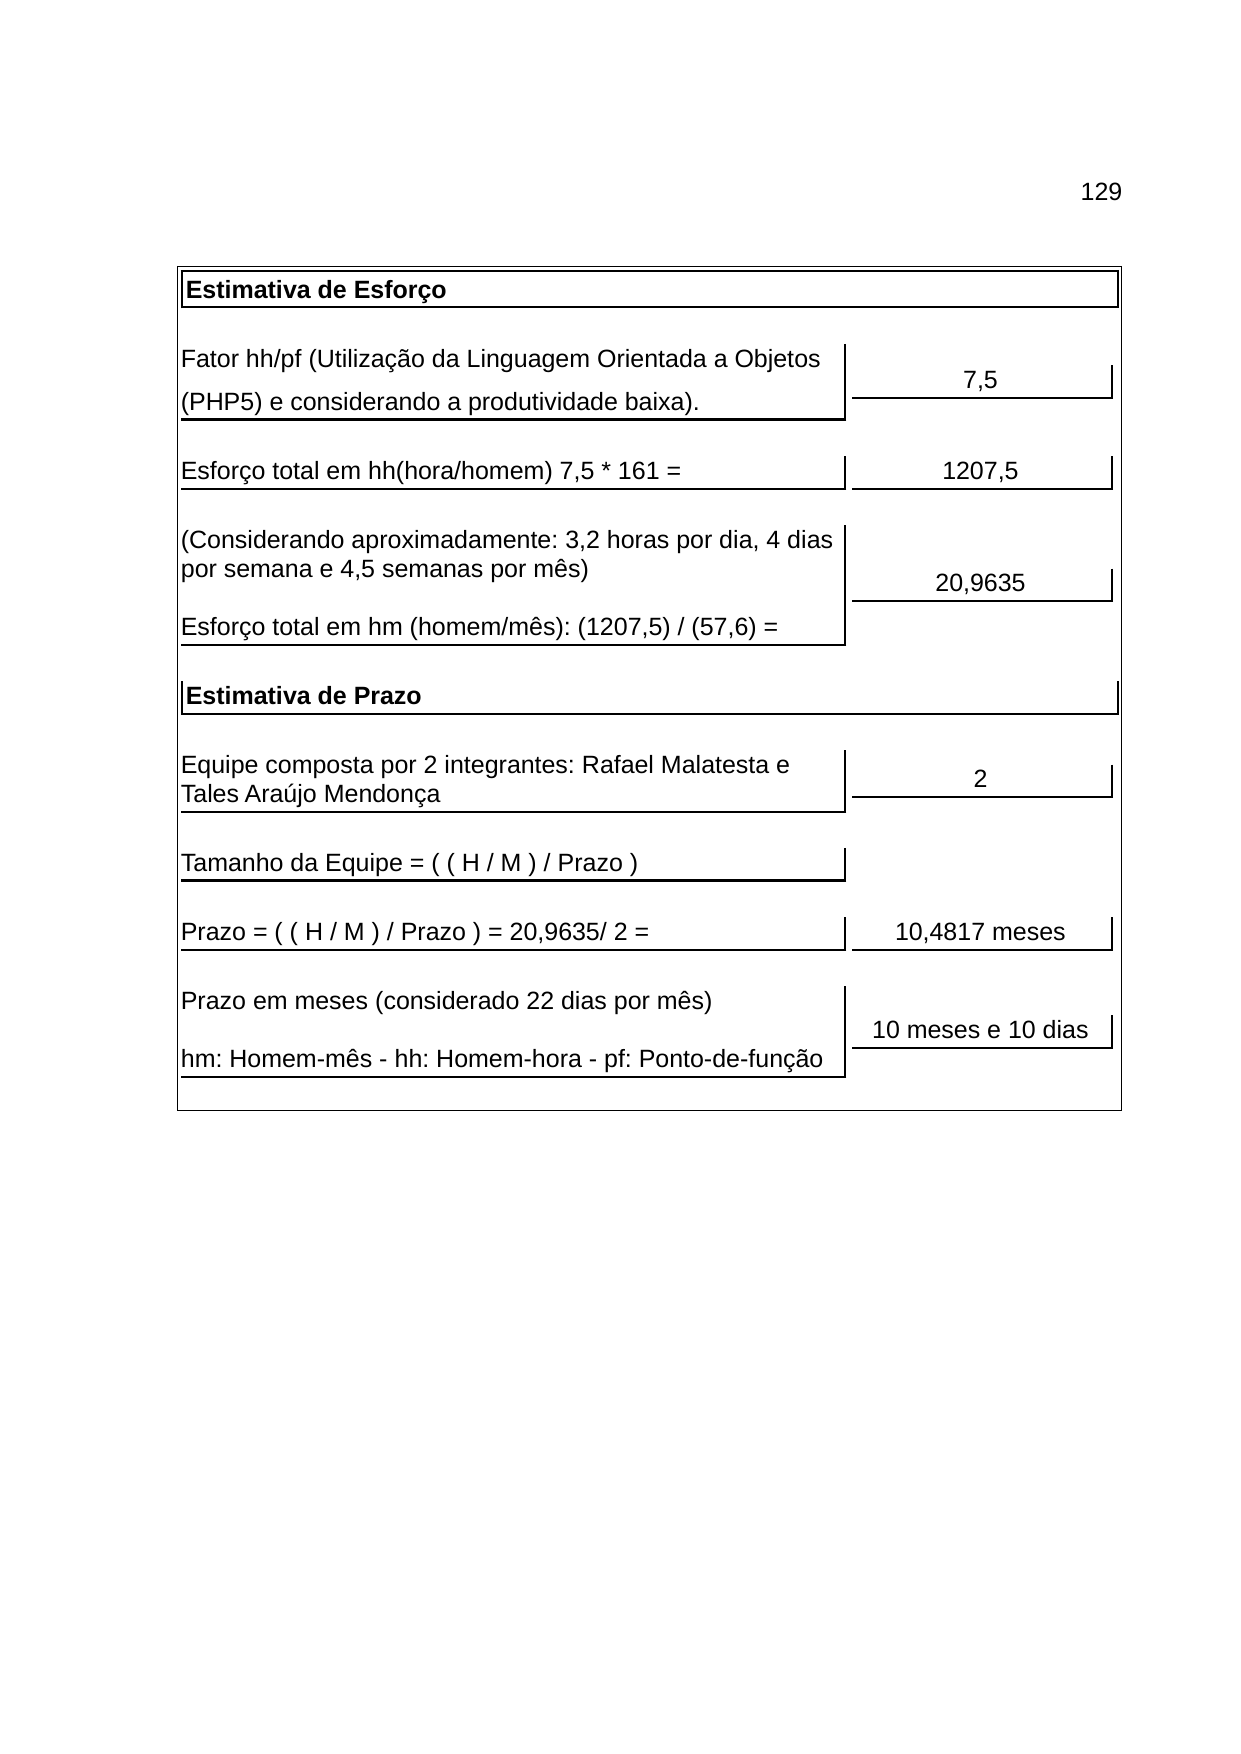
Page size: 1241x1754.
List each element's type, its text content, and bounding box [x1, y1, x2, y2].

table_header Estimativa de Esforço [178, 267, 1121, 341]
table_cell [1116, 453, 1121, 522]
table_cell [1116, 914, 1121, 983]
table_cell Estimativa de Prazo [178, 678, 1121, 747]
table_cell 10 meses e 10 dias [849, 983, 1116, 1110]
table_cell 7,5 [849, 341, 1116, 453]
table_cell [1116, 341, 1121, 453]
table_cell 2 [849, 747, 1116, 845]
table_cell (Considerando aproximadamente: 3,2 horas por dia, 4 dias por semana e 4,5 semanas por mês) Esforço total em hm (homem/mês): (1207,5) / (57,6) = [178, 522, 849, 678]
table_cell 20,9635 [849, 522, 1116, 678]
table_cell 10,4817 meses [849, 914, 1116, 983]
table_cell Prazo em meses (considerado 22 dias por mês) hm: Homem-mês - hh: Homem-hora - pf: Ponto-de-função [178, 983, 849, 1110]
table_cell [1116, 522, 1121, 678]
table_cell Fator hh/pf (Utilização da Linguagem Orientada a Objetos (PHP5) e considerando a produtividade baixa). [178, 341, 849, 453]
table_cell Prazo = ( ( H / M ) / Prazo ) = 20,9635/ 2 = [178, 914, 849, 983]
table_cell 1207,5 [849, 453, 1116, 522]
table_cell [1116, 983, 1121, 1110]
table_cell Equipe composta por 2 integrantes: Rafael Malatesta e Tales Araújo Mendonça [178, 747, 849, 845]
table_cell Esforço total em hh(hora/homem) 7,5 * 161 = [178, 453, 849, 522]
table_cell [1116, 845, 1121, 914]
table_cell [1116, 747, 1121, 845]
table_cell [849, 845, 1116, 914]
table_cell Tamanho da Equipe = ( ( H / M ) / Prazo ) [178, 845, 849, 914]
